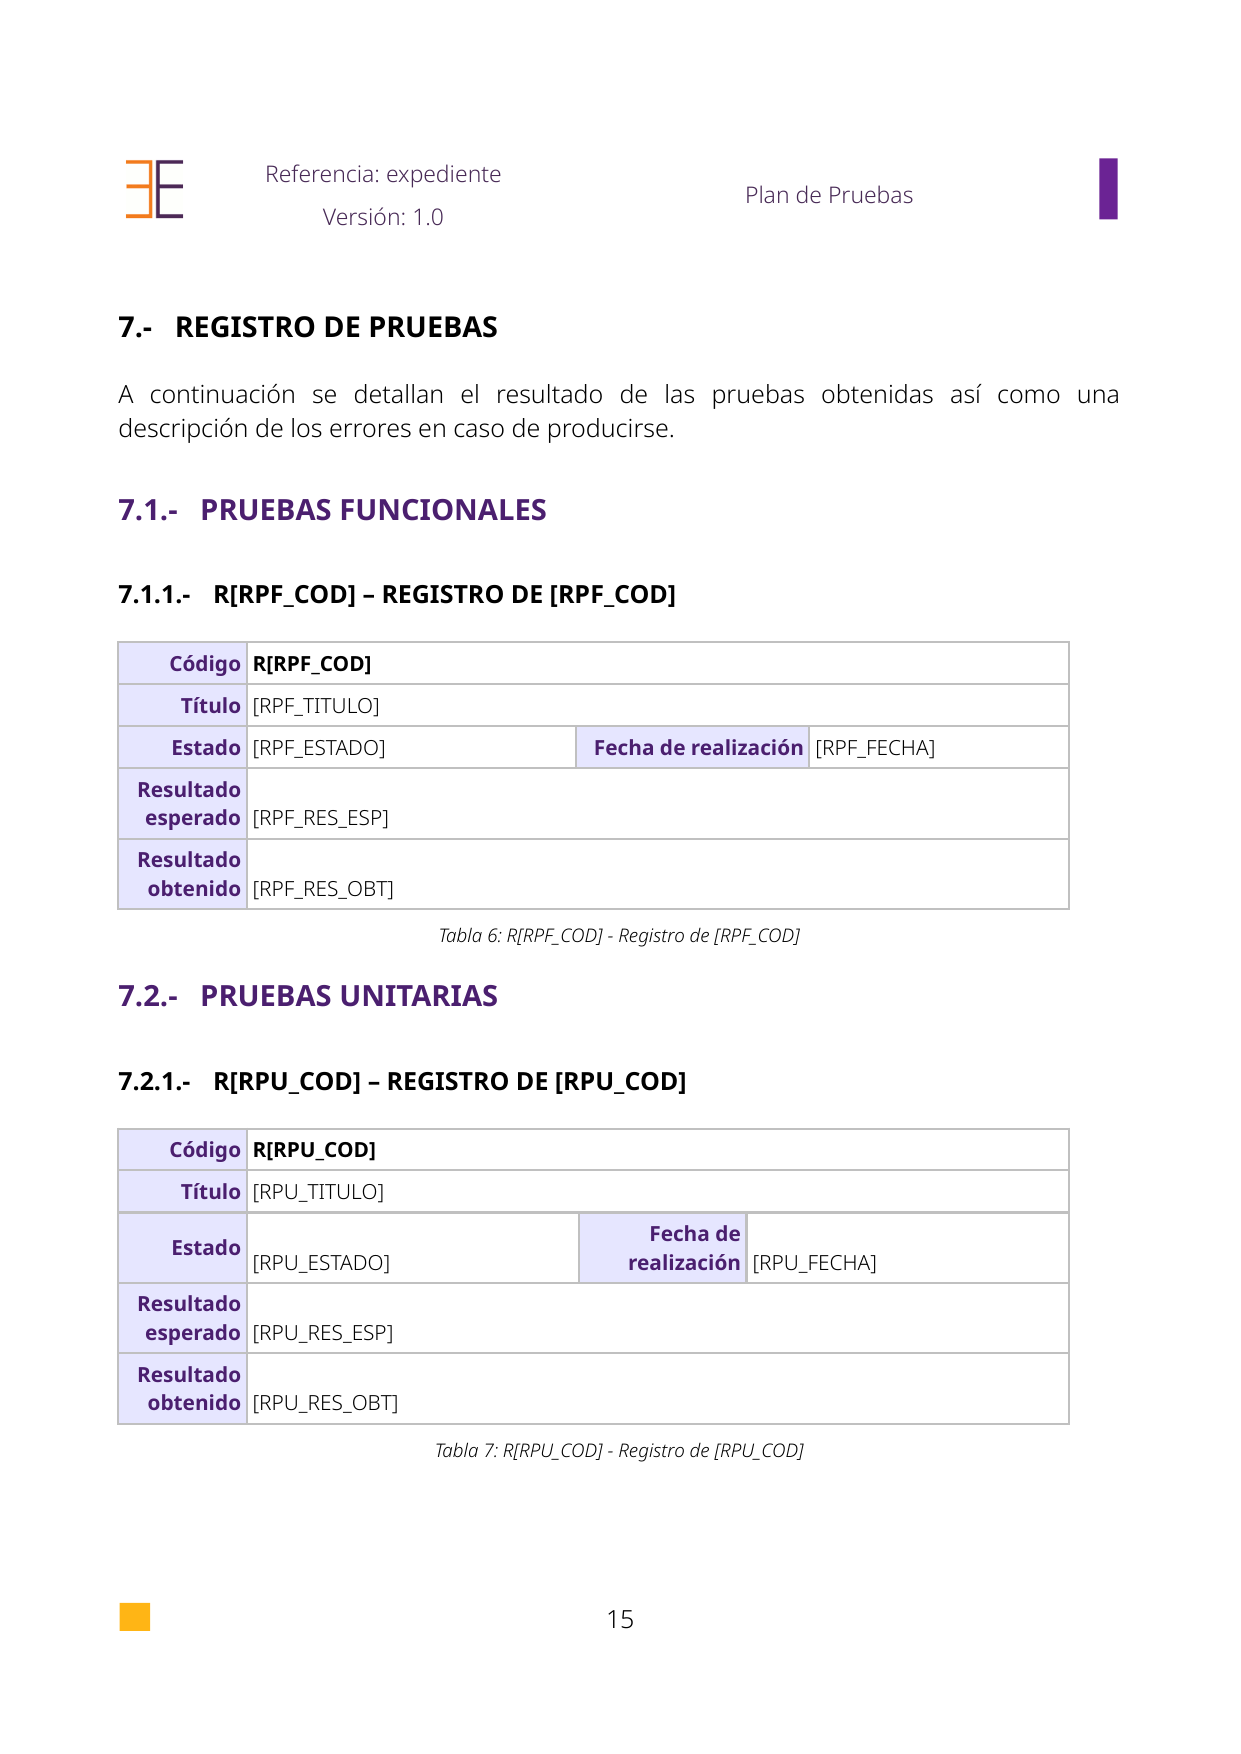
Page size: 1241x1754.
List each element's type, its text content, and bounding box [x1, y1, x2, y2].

table_cell [RPU_TITULO] [248, 1171, 1068, 1211]
table_header R[RPF_COD] [248, 643, 1068, 683]
table_cell [RPF_TITULO] [248, 685, 1068, 725]
table_cell Título [119, 1171, 246, 1211]
table_header Código [119, 1130, 246, 1169]
table_cell [RPF_RES_ESP] [248, 769, 1068, 838]
table_cell [RPF_FECHA] [810, 727, 1068, 767]
table_cell Resultado obtenido [119, 840, 246, 908]
table_cell [RPU_RES_OBT] [248, 1354, 1068, 1423]
table_cell Resultado esperado [119, 769, 246, 838]
table_cell [RPF_RES_OBT] [248, 840, 1068, 908]
table_cell [RPF_ESTADO] [248, 727, 575, 767]
subtitle R[RPF_COD] – Registro de [RPF_COD] [118, 577, 1122, 611]
text Tabla 7: R[RPU_COD] - Registro de [RPU_COD] [118, 1437, 1122, 1463]
table_cell [RPU_RES_ESP] [248, 1284, 1068, 1352]
text A continuación se detallan el resultado de las pruebas obtenidas así como una descripción de los errores en caso de producirse. [118, 376, 1122, 444]
text Tabla 6: R[RPF_COD] - Registro de [RPF_COD] [118, 923, 1122, 948]
subtitle Pruebas Funcionales [118, 489, 1122, 529]
subtitle Pruebas Unitarias [118, 976, 1122, 1015]
picture [125, 159, 184, 219]
table_header Código [119, 643, 246, 683]
table_header R[RPU_COD] [248, 1130, 1068, 1169]
table_cell Resultado obtenido [119, 1354, 246, 1423]
table_cell Resultado esperado [119, 1284, 246, 1352]
table_cell Fecha de realización [577, 727, 808, 767]
table_cell Estado [119, 1214, 246, 1282]
table_cell Fecha de realización [580, 1214, 745, 1282]
table_cell [RPU_FECHA] [748, 1214, 1068, 1282]
subtitle Registro de Pruebas [118, 307, 1122, 346]
table_cell Título [119, 685, 246, 725]
table_cell [RPU_ESTADO] [248, 1214, 578, 1282]
subtitle R[RPU_COD] – Registro de [RPU_COD] [118, 1063, 1122, 1097]
table_cell Estado [119, 727, 246, 767]
